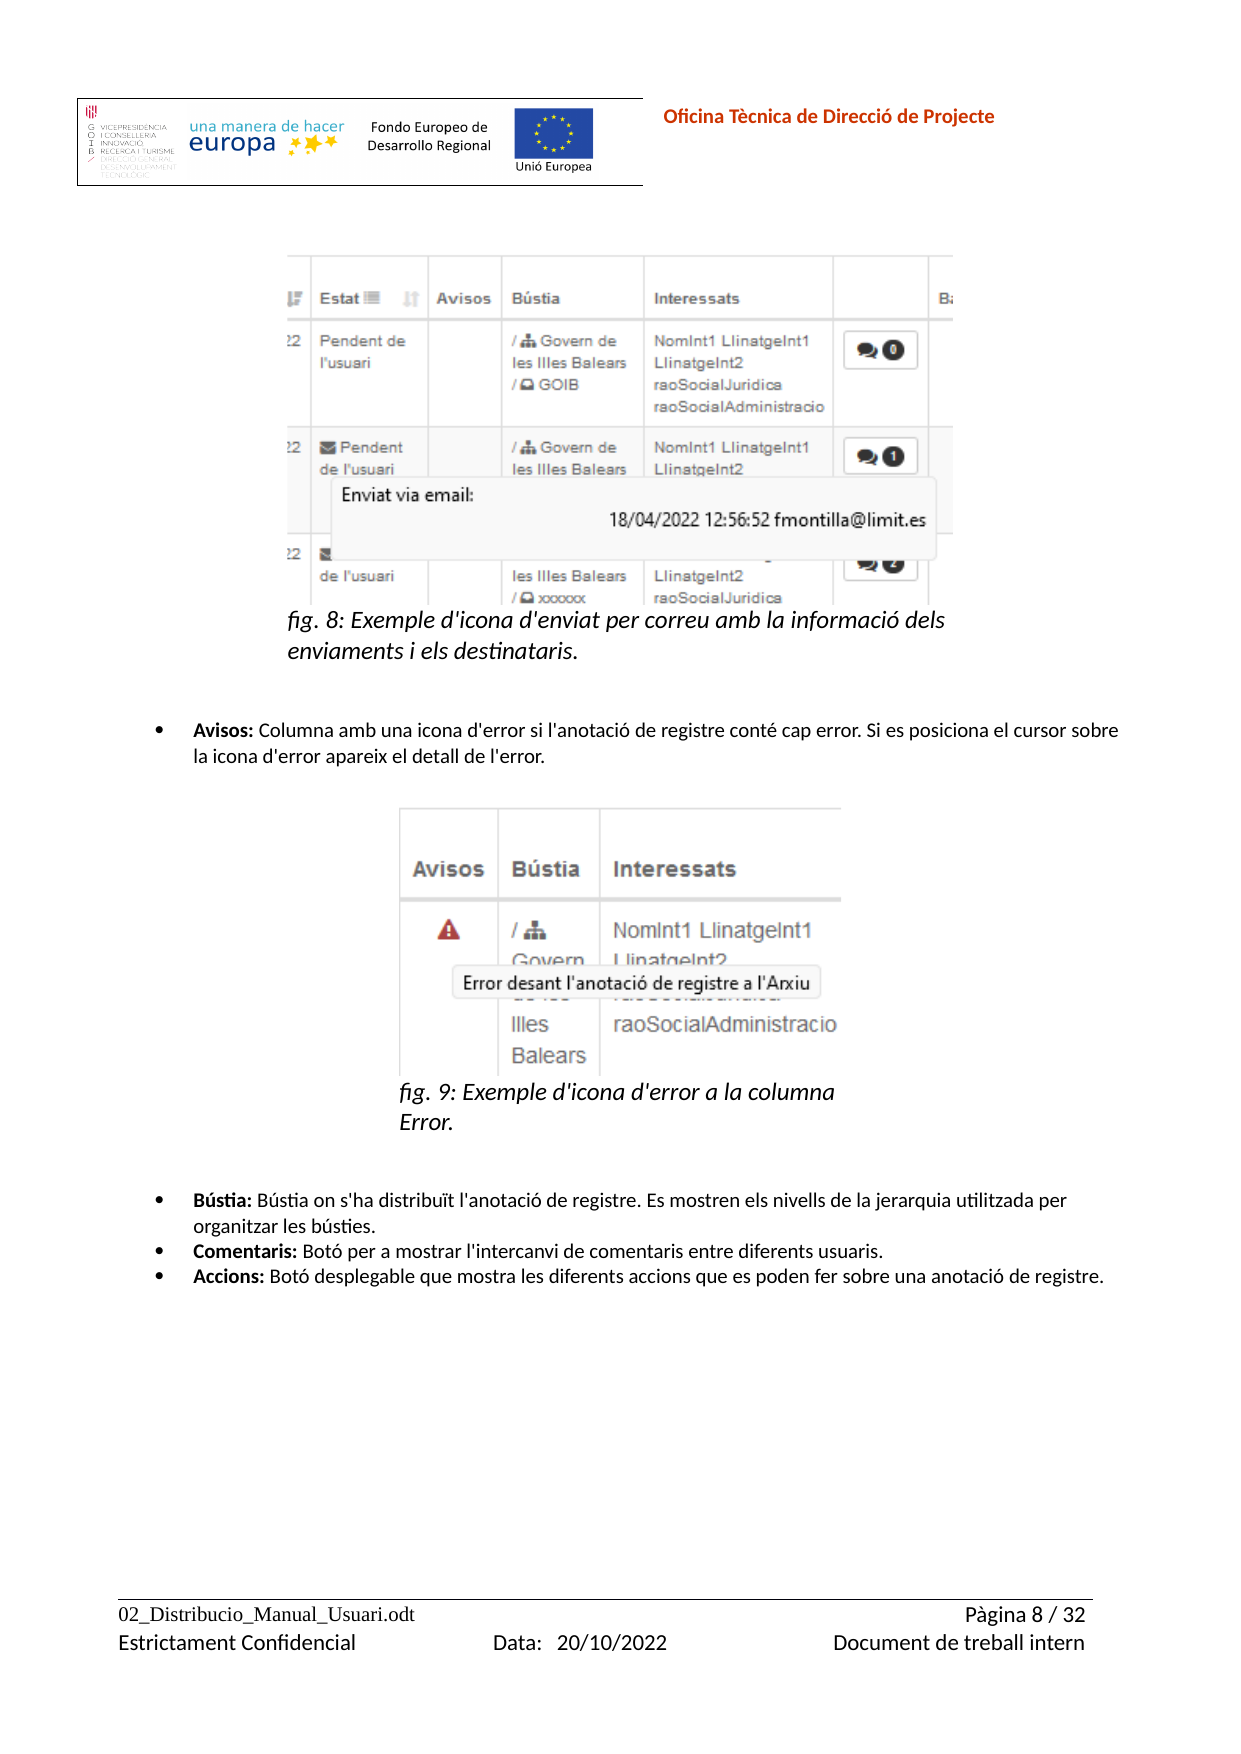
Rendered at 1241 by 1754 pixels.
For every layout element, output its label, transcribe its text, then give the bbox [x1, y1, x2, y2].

text fig. 8: Exemple d'icona d'enviat per correu amb la informació dels enviaments i els destinataris. [287, 605, 953, 666]
list Accions: Botó desplegable que mostra les diferents accions que es poden fer sobre una anotació de registre. [156, 1264, 1122, 1289]
list fig. 9: Exemple d'icona d'error a la columna Error. [399, 1076, 841, 1137]
list [399, 781, 841, 805]
list Comentaris: Botó per a mostrar l'intercanvi de comentaris entre diferents usuaris. [156, 1238, 1122, 1264]
picture [187, 103, 599, 180]
list Avisos: Columna amb una icona d'error si l'anotació de registre conté cap error. Si es posiciona el cursor sobre la icona d'error apareix el detall de l'error. [156, 718, 1122, 768]
picture [287, 221, 953, 605]
list Bústia: Bústia on s'ha distribuït l'anotació de registre. Es mostren els nivells de la jerarquia utilitzada per organitzar les bústies. [156, 1187, 1122, 1238]
picture [399, 805, 842, 1076]
picture [82, 103, 181, 180]
